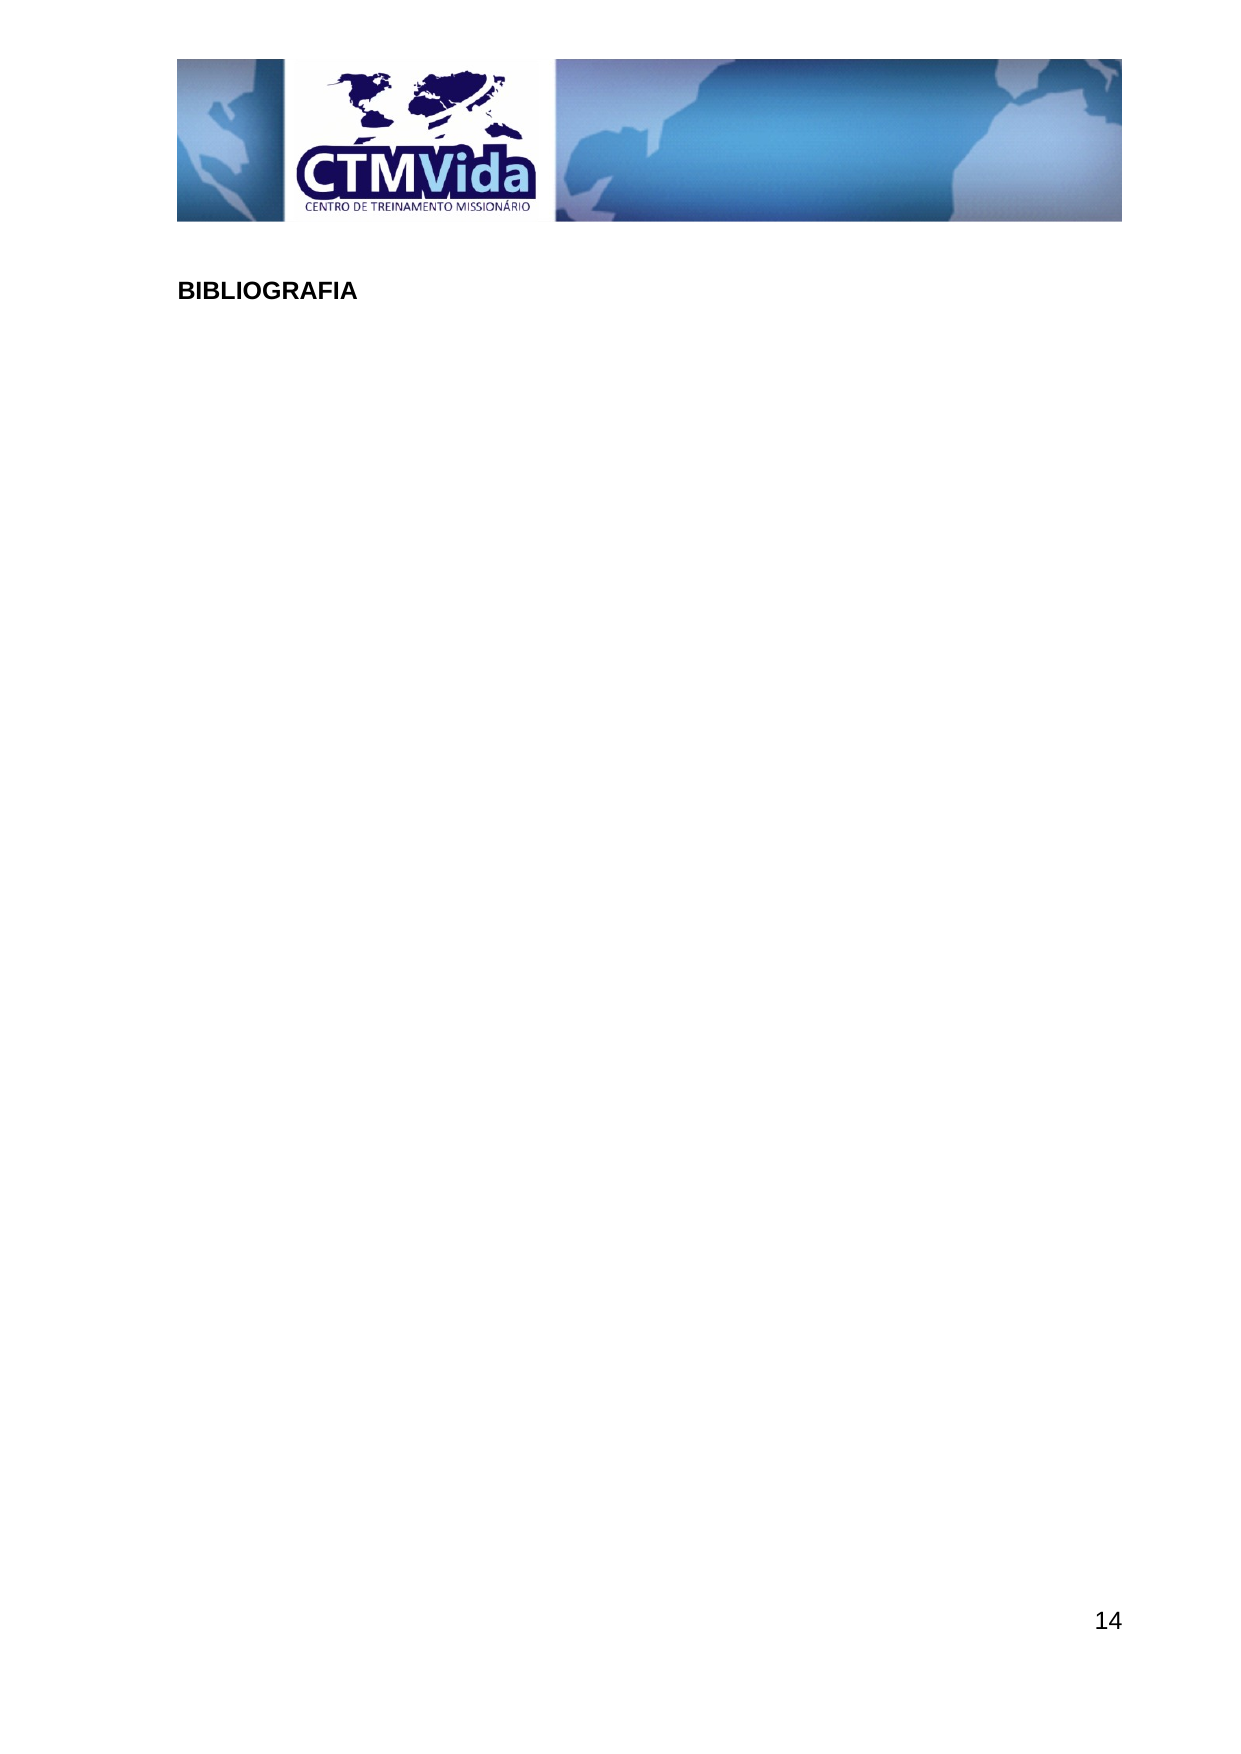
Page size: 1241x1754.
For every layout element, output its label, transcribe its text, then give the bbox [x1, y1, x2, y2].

subtitle Bibliografia [177, 276, 1122, 305]
picture [177, 59, 1122, 222]
